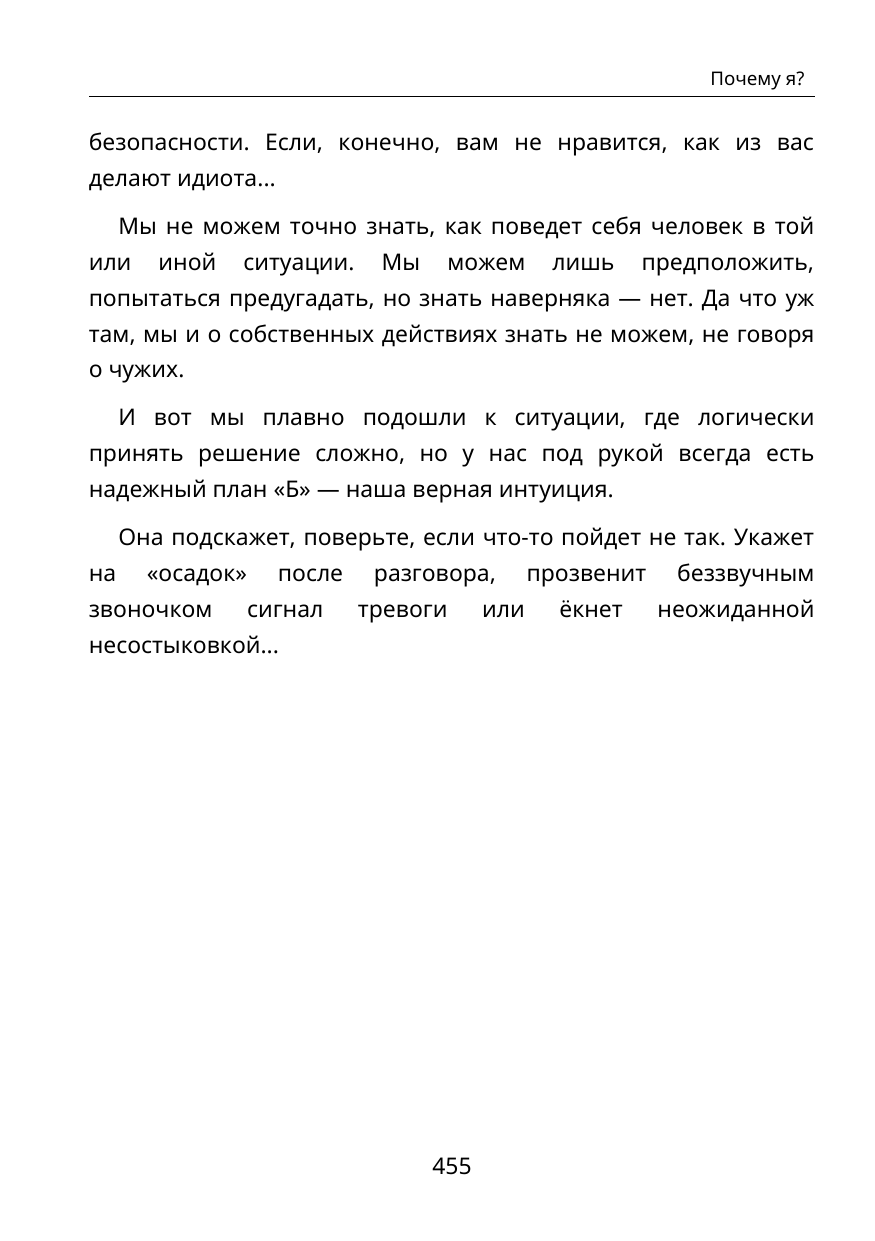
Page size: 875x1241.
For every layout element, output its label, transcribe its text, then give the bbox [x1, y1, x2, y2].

text Мы не можем точно знать, как поведет себя человек в той или иной ситуации. Мы можем лишь предположить, попытаться предугадать, но знать наверняка — нет. Да что уж там, мы и о собственных действиях знать не можем, не говоря о чужих. [88, 210, 815, 385]
text безопасности. Если, конечно, вам не нравится, как из вас делают идиота... [88, 126, 815, 193]
text Она подскажет, поверьте, если что-то пойдет не так. Укажет на «осадок» после разговора, прозвенит беззвучным звоночком сигнал тревоги или ёкнет неожиданной несостыковкой... [88, 521, 815, 660]
text И вот мы плавно подошли к ситуации, где логически принять решение сложно, но у нас под рукой всегда есть надежный план «Б» — наша верная интуиция. [88, 401, 815, 504]
